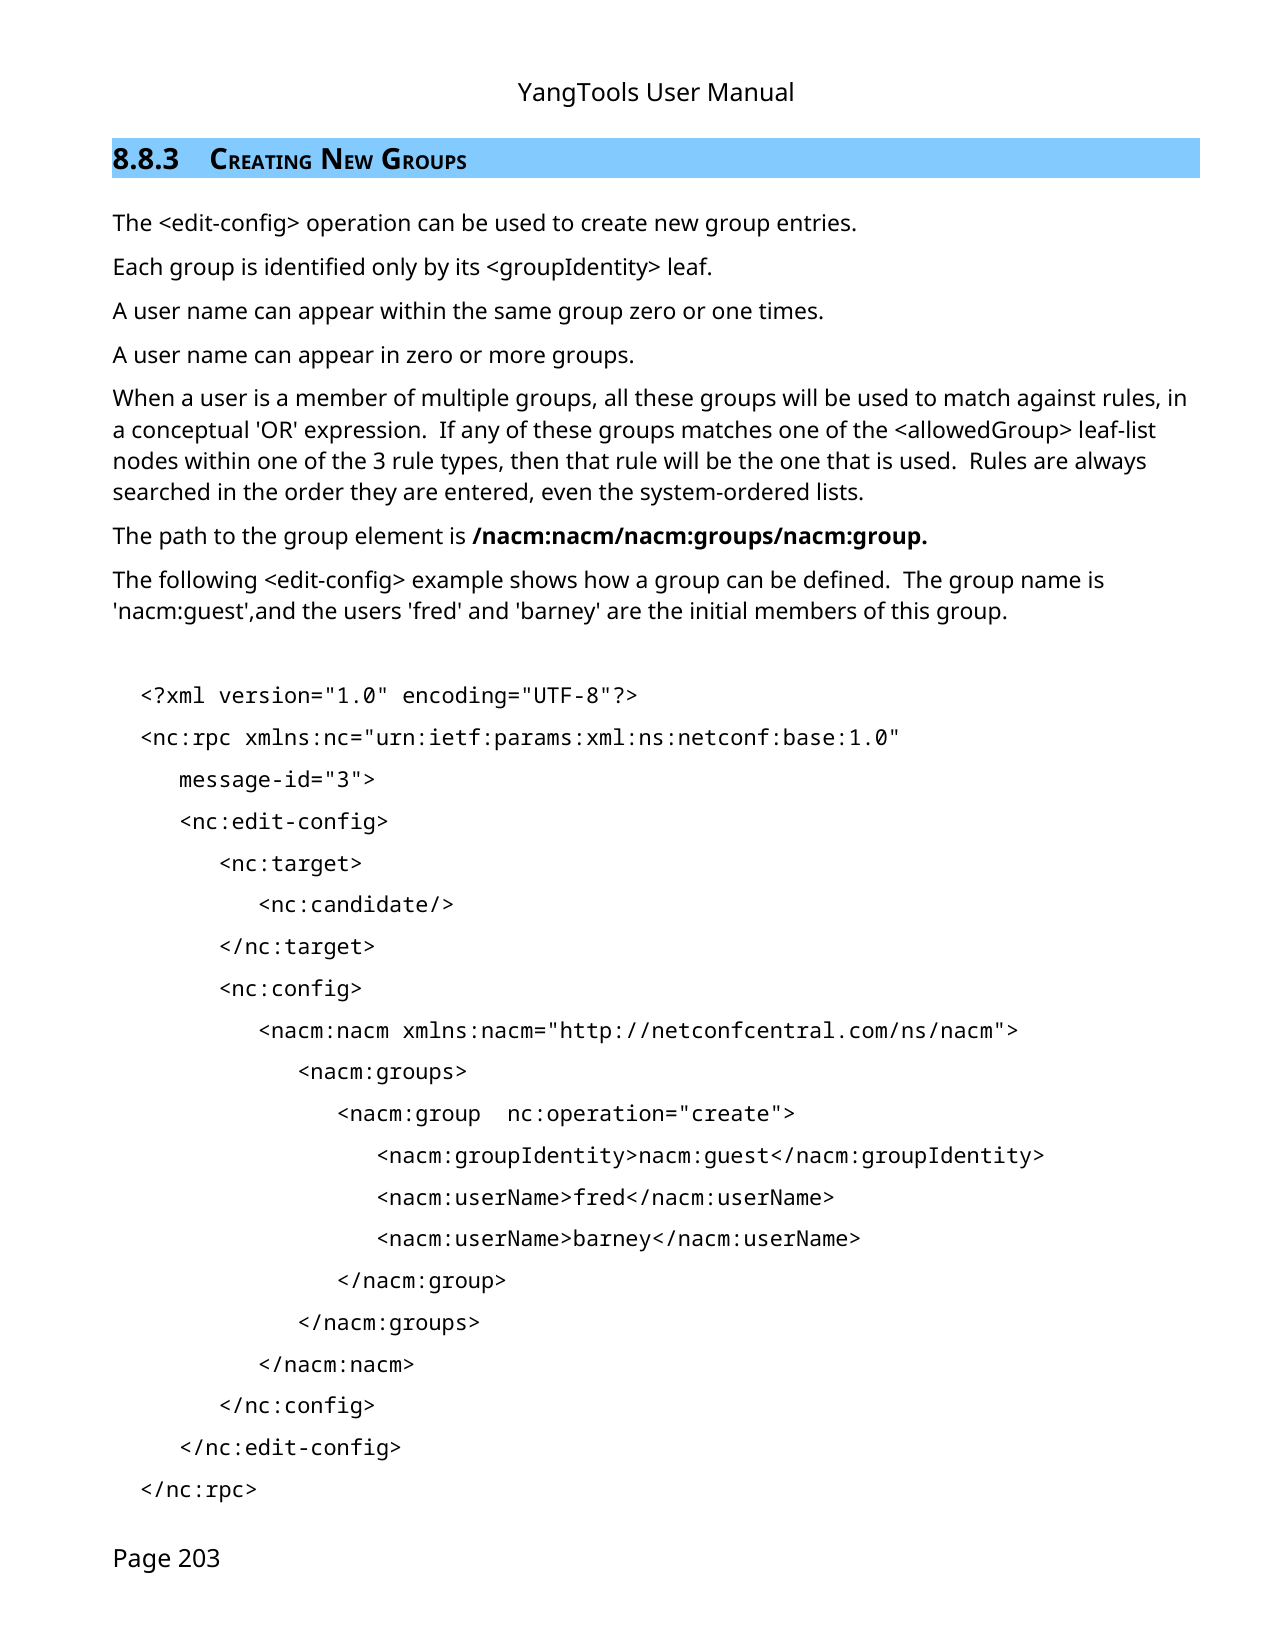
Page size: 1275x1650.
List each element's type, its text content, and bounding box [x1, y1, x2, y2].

text The path to the group element is /nacm:nacm/nacm:groups/nacm:group. [112, 520, 1200, 551]
text <nacm:groups> [139, 1056, 1200, 1086]
text <nacm:groupIdentity>nacm:guest</nacm:groupIdentity> [139, 1140, 1200, 1170]
text <nc:edit-config> [139, 806, 1200, 836]
text A user name can appear within the same group zero or one times. [112, 295, 1200, 326]
text <nc:candidate/> [139, 889, 1200, 919]
text Each group is identified only by its <groupIdentity> leaf. [112, 251, 1200, 282]
text </nc:rpc> [139, 1474, 1200, 1504]
text The following <edit-config> example shows how a group can be defined. The group name is 'nacm:guest',and the users 'fred' and 'barney' are the initial members of this group. [112, 564, 1200, 626]
text When a user is a member of multiple groups, all these groups will be used to match against rules, in a conceptual 'OR' expression. If any of these groups matches one of the <allowedGroup> leaf-list nodes within one of the 3 rule types, then that rule will be the one that is used. Rules are always searched in the order they are entered, even the system-ordered lists. [112, 382, 1200, 507]
text message-id="3"> [139, 764, 1200, 794]
text </nc:target> [139, 931, 1200, 961]
text <nacm:nacm xmlns:nacm="http://netconfcentral.com/ns/nacm"> [139, 1014, 1200, 1044]
text <nc:rpc xmlns:nc="urn:ietf:params:xml:ns:netconf:base:1.0" [139, 722, 1200, 752]
text The <edit-config> operation can be used to create new group entries. [112, 207, 1200, 239]
text </nacm:groups> [139, 1307, 1200, 1337]
text </nacm:nacm> [139, 1349, 1200, 1378]
text <nc:config> [139, 973, 1200, 1003]
subtitle Creating New Groups [112, 138, 1200, 178]
text <nacm:group nc:operation="create"> [139, 1098, 1200, 1128]
text </nc:config> [139, 1391, 1200, 1420]
text <nc:target> [139, 847, 1200, 877]
text </nacm:group> [139, 1265, 1200, 1295]
text </nc:edit-config> [139, 1432, 1200, 1462]
text A user name can appear in zero or more groups. [112, 339, 1200, 370]
text <nacm:userName>barney</nacm:userName> [139, 1223, 1200, 1253]
text <?xml version="1.0" encoding="UTF-8"?> [139, 680, 1200, 710]
text <nacm:userName>fred</nacm:userName> [139, 1182, 1200, 1211]
